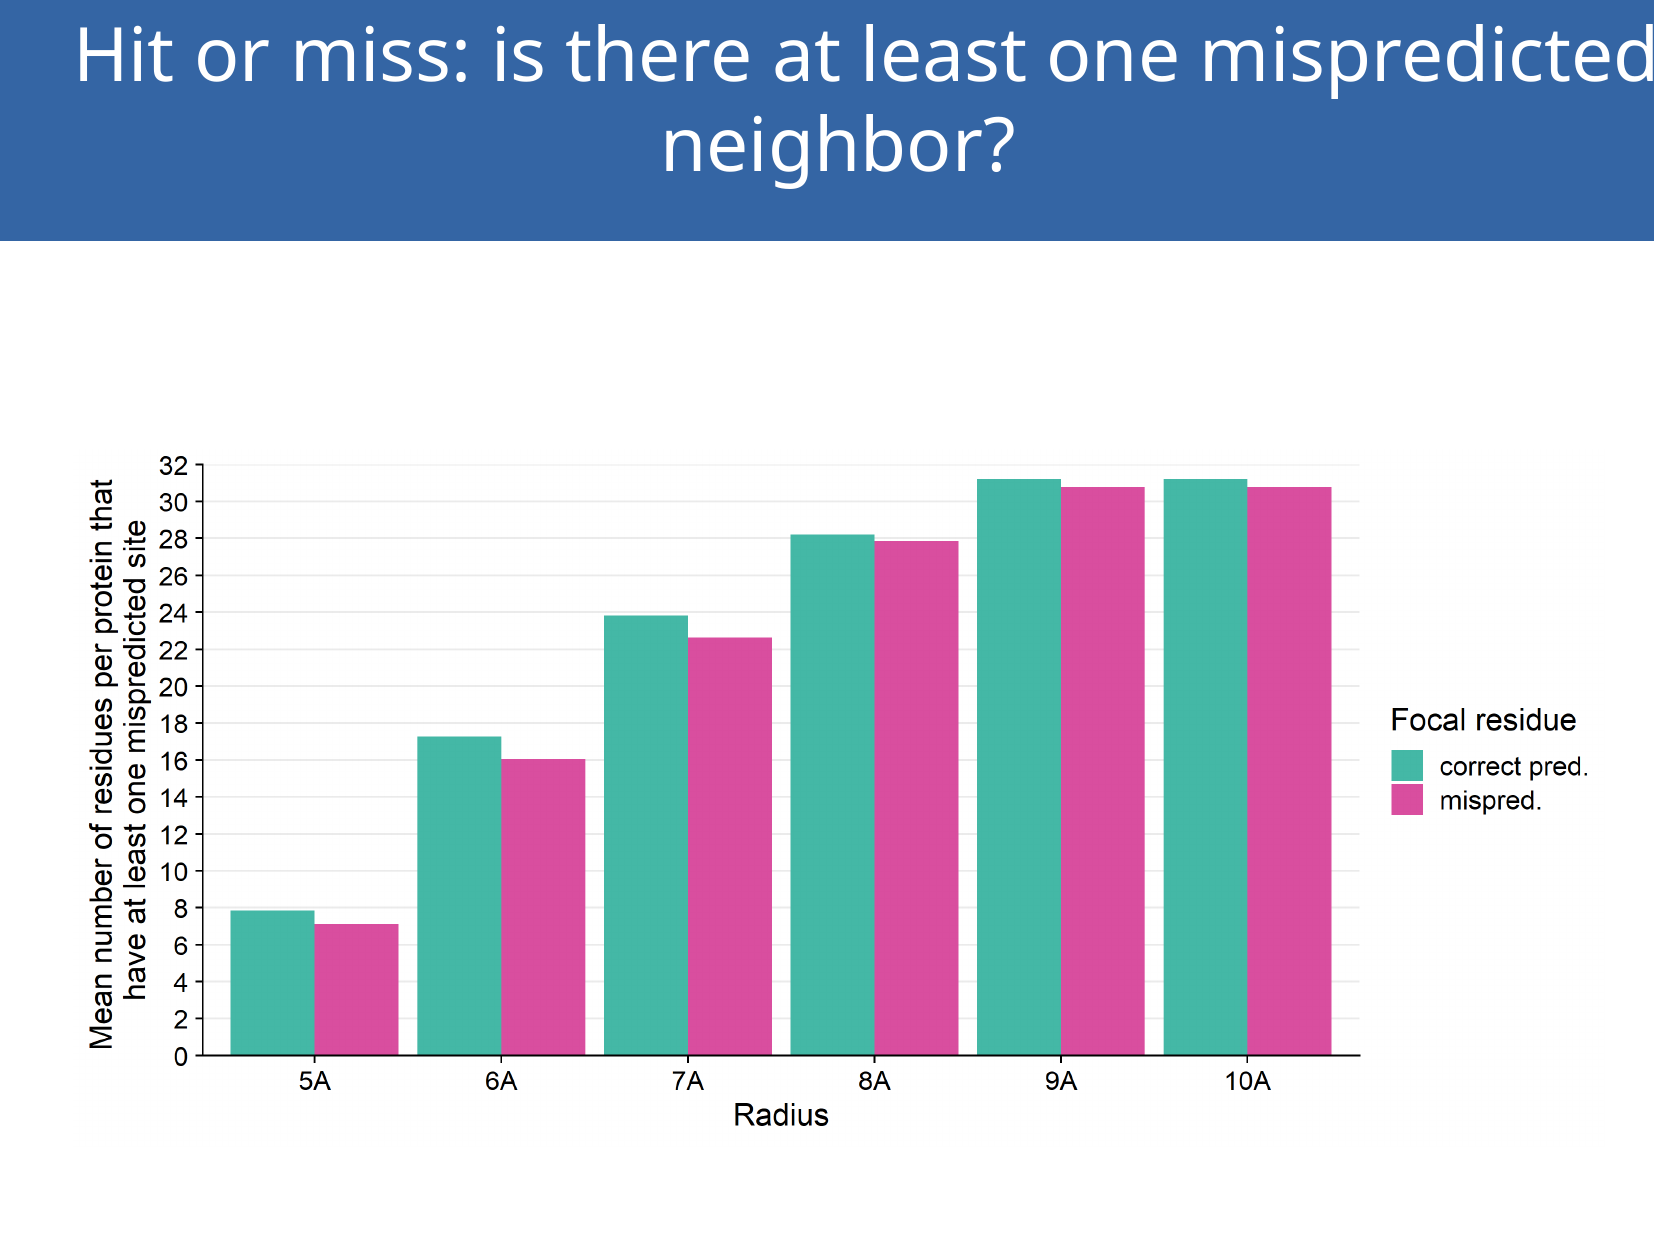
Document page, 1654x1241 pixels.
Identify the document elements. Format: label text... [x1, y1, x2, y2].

text_box Hit or miss: is there at least one mispredicted neighbor? [0, 0, 1654, 241]
picture [73, 449, 1606, 1147]
